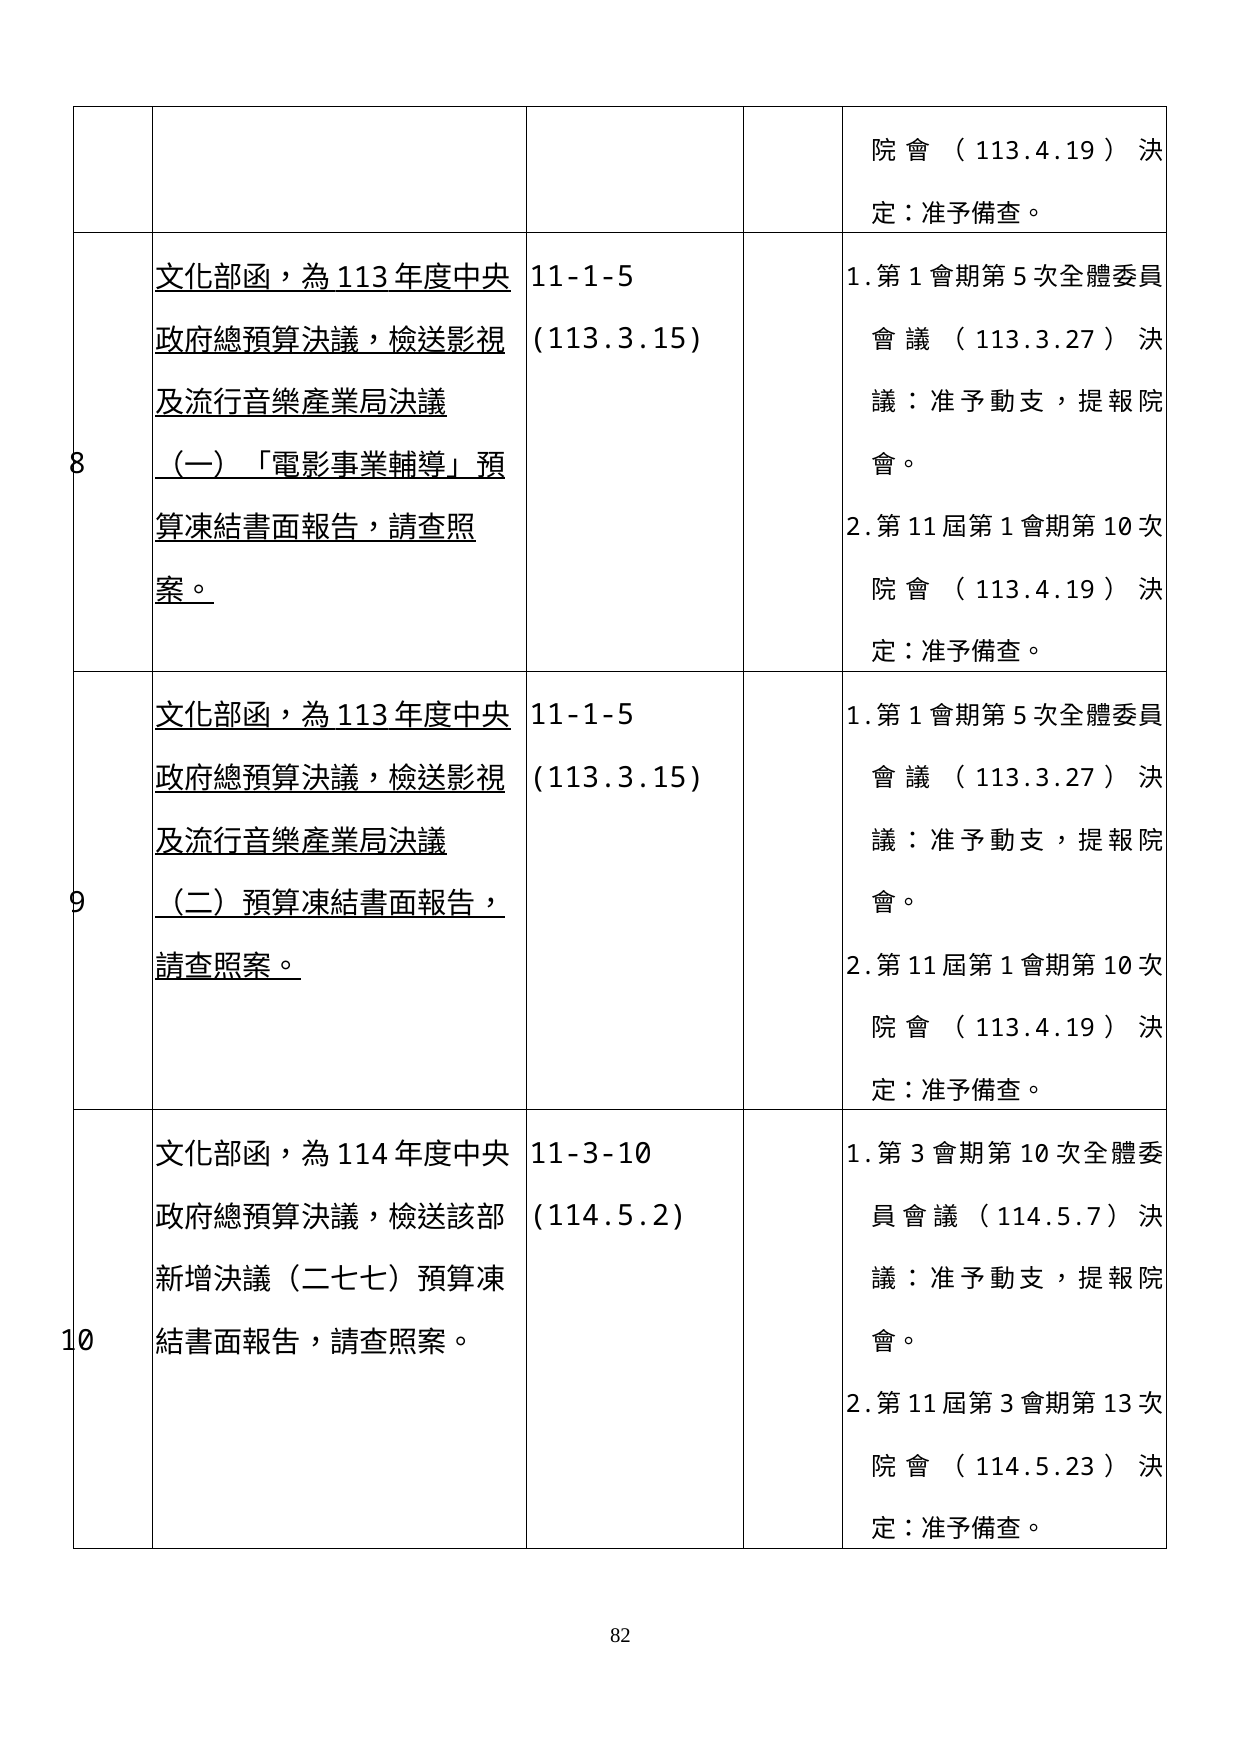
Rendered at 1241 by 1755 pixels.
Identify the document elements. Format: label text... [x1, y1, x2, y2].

table_cell [74, 903, 81, 910]
table_cell [744, 233, 842, 671]
table_cell 1.第3會期第10次全體委員會議（114.5.7）決議：准予動支，提報院會。 2.第11屆第3會期第13次院會（114.5.23）決定：准予備查。 [843, 1110, 1166, 1548]
table_cell 院會（113.4.19）決定：准予備查。 [843, 107, 1166, 232]
table_cell 1.第1會期第5次全體委員會議（113.3.27）決議：准予動支，提報院會。 2.第11屆第1會期第10次院會（113.4.19）決定：准予備查。 [843, 672, 1166, 1109]
table_cell 11-1-5 (113.3.15) [527, 233, 743, 671]
table_cell 1.第1會期第5次全體委員會議（113.3.27）決議：准予動支，提報院會。 2.第11屆第1會期第10次院會（113.4.19）決定：准予備查。 [843, 233, 1166, 671]
table_cell [74, 233, 152, 671]
table_cell 文化部函，為114年度中央政府總預算決議，檢送該部新增決議（二七七）預算凍結書面報吿，請查照案。 [153, 1110, 526, 1548]
table_cell [74, 893, 81, 902]
table_cell 11-3-10 (114.5.2) [527, 1110, 743, 1548]
table_cell [74, 672, 152, 1109]
table_cell 11-1-5 (113.3.15) [527, 672, 743, 1109]
table_cell [74, 463, 81, 471]
table_cell [527, 107, 743, 232]
table_cell [74, 107, 152, 232]
table_cell [153, 107, 526, 232]
table_cell [744, 107, 842, 232]
table_cell 文化部函，為113年度中央政府總預算決議，檢送影視及流行音樂產業局決議（二）預算凍結書面報告，請查照案。 [153, 672, 526, 1109]
table_cell [744, 672, 842, 1109]
table_cell [74, 1110, 152, 1548]
table_cell [74, 454, 80, 461]
table_cell [744, 1110, 842, 1548]
table_cell 文化部函，為113年度中央政府總預算決議，檢送影視及流行音樂產業局決議（一）「電影事業輔導」預算凍結書面報告，請查照案。 [153, 233, 526, 671]
